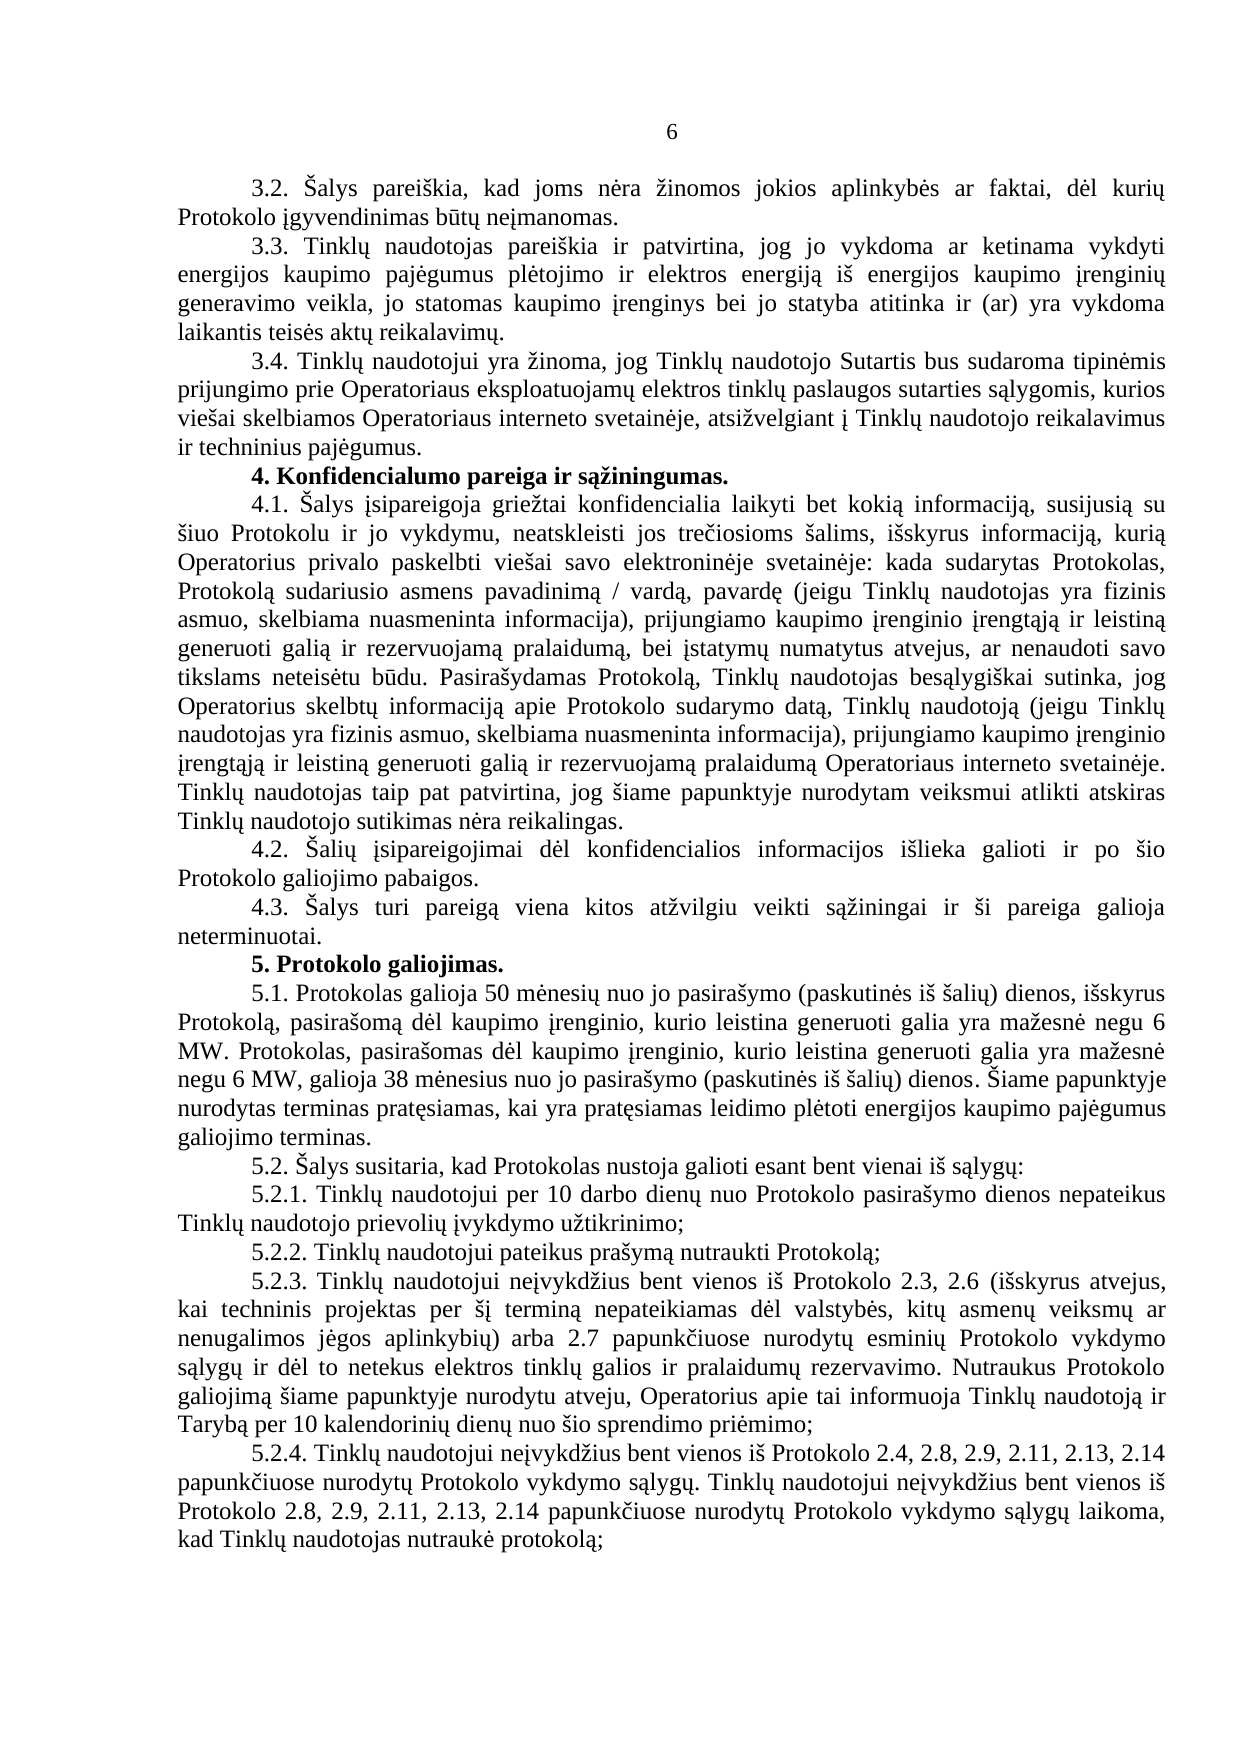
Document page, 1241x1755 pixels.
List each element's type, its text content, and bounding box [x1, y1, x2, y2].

text 4. Konfidencialumo pareiga ir sąžiningumas. [177, 461, 1167, 489]
text 3.4. Tinklų naudotojui yra žinoma, jog Tinklų naudotojo Sutartis bus sudaroma tipinėmis prijungimo prie Operatoriaus eksploatuojamų elektros tinklų paslaugos sutarties sąlygomis, kurios viešai skelbiamos Operatoriaus interneto svetainėje, atsižvelgiant į Tinklų naudotojo reikalavimus ir techninius pajėgumus. [177, 346, 1167, 461]
text 4.1. Šalys įsipareigoja griežtai konfidencialia laikyti bet kokią informaciją, susijusią su šiuo Protokolu ir jo vykdymu, neatskleisti jos trečiosioms šalims, išskyrus informaciją, kurią Operatorius privalo paskelbti viešai savo elektroninėje svetainėje: kada sudarytas Protokolas, Protokolą sudariusio asmens pavadinimą / vardą, pavardę (jeigu Tinklų naudotojas yra fizinis asmuo, skelbiama nuasmeninta informacija), prijungiamo kaupimo įrenginio įrengtąją ir leistiną generuoti galią ir rezervuojamą pralaidumą, bei įstatymų numatytus atvejus, ar nenaudoti savo tikslams neteisėtu būdu. Pasirašydamas Protokolą, Tinklų naudotojas besąlygiškai sutinka, jog Operatorius skelbtų informaciją apie Protokolo sudarymo datą, Tinklų naudotoją (jeigu Tinklų naudotojas yra fizinis asmuo, skelbiama nuasmeninta informacija), prijungiamo kaupimo įrenginio įrengtąją ir leistiną generuoti galią ir rezervuojamą pralaidumą Operatoriaus interneto svetainėje. Tinklų naudotojas taip pat patvirtina, jog šiame papunktyje nurodytam veiksmui atlikti atskiras Tinklų naudotojo sutikimas nėra reikalingas. [177, 489, 1167, 834]
text 5.2.4. Tinklų naudotojui neįvykdžius bent vienos iš Protokolo 2.4, 2.8, 2.9, 2.11, 2.13, 2.14 papunkčiuose nurodytų Protokolo vykdymo sąlygų. Tinklų naudotojui neįvykdžius bent vienos iš Protokolo 2.8, 2.9, 2.11, 2.13, 2.14 papunkčiuose nurodytų Protokolo vykdymo sąlygų laikoma, kad Tinklų naudotojas nutraukė protokolą; [177, 1438, 1167, 1553]
text 5. Protokolo galiojimas. [177, 949, 1167, 978]
text 5.2. Šalys susitaria, kad Protokolas nustoja galioti esant bent vienai iš sąlygų: [177, 1151, 1167, 1179]
text 5.2.1. Tinklų naudotojui per 10 darbo dienų nuo Protokolo pasirašymo dienos nepateikus Tinklų naudotojo prievolių įvykdymo užtikrinimo; [177, 1179, 1167, 1237]
text 4.2. Šalių įsipareigojimai dėl konfidencialios informacijos išlieka galioti ir po šio Protokolo galiojimo pabaigos. [177, 834, 1167, 892]
text 4.3. Šalys turi pareigą viena kitos atžvilgiu veikti sąžiningai ir ši pareiga galioja neterminuotai. [177, 892, 1167, 949]
text 3.2. Šalys pareiškia, kad joms nėra žinomos jokios aplinkybės ar faktai, dėl kurių Protokolo įgyvendinimas būtų neįmanomas. [177, 173, 1167, 231]
text 5.1. Protokolas galioja 50 mėnesių nuo jo pasirašymo (paskutinės iš šalių) dienos, išskyrus Protokolą, pasirašomą dėl kaupimo įrenginio, kurio leistina generuoti galia yra mažesnė negu 6 MW. Protokolas, pasirašomas dėl kaupimo įrenginio, kurio leistina generuoti galia yra mažesnė negu 6 MW, galioja 38 mėnesius nuo jo pasirašymo (paskutinės iš šalių) dienos. Šiame papunktyje nurodytas terminas pratęsiamas, kai yra pratęsiamas leidimo plėtoti energijos kaupimo pajėgumus galiojimo terminas. [177, 978, 1167, 1151]
text 5.2.2. Tinklų naudotojui pateikus prašymą nutraukti Protokolą; [177, 1237, 1167, 1266]
text 5.2.3. Tinklų naudotojui neįvykdžius bent vienos iš Protokolo 2.3, 2.6 (išskyrus atvejus, kai techninis projektas per šį terminą nepateikiamas dėl valstybės, kitų asmenų veiksmų ar nenugalimos jėgos aplinkybių) arba 2.7 papunkčiuose nurodytų esminių Protokolo vykdymo sąlygų ir dėl to netekus elektros tinklų galios ir pralaidumų rezervavimo. Nutraukus Protokolo galiojimą šiame papunktyje nurodytu atveju, Operatorius apie tai informuoja Tinklų naudotoją ir Tarybą per 10 kalendorinių dienų nuo šio sprendimo priėmimo; [177, 1266, 1167, 1438]
text 3.3. Tinklų naudotojas pareiškia ir patvirtina, jog jo vykdoma ar ketinama vykdyti energijos kaupimo pajėgumus plėtojimo ir elektros energiją iš energijos kaupimo įrenginių generavimo veikla, jo statomas kaupimo įrenginys bei jo statyba atitinka ir (ar) yra vykdoma laikantis teisės aktų reikalavimų. [177, 231, 1167, 346]
